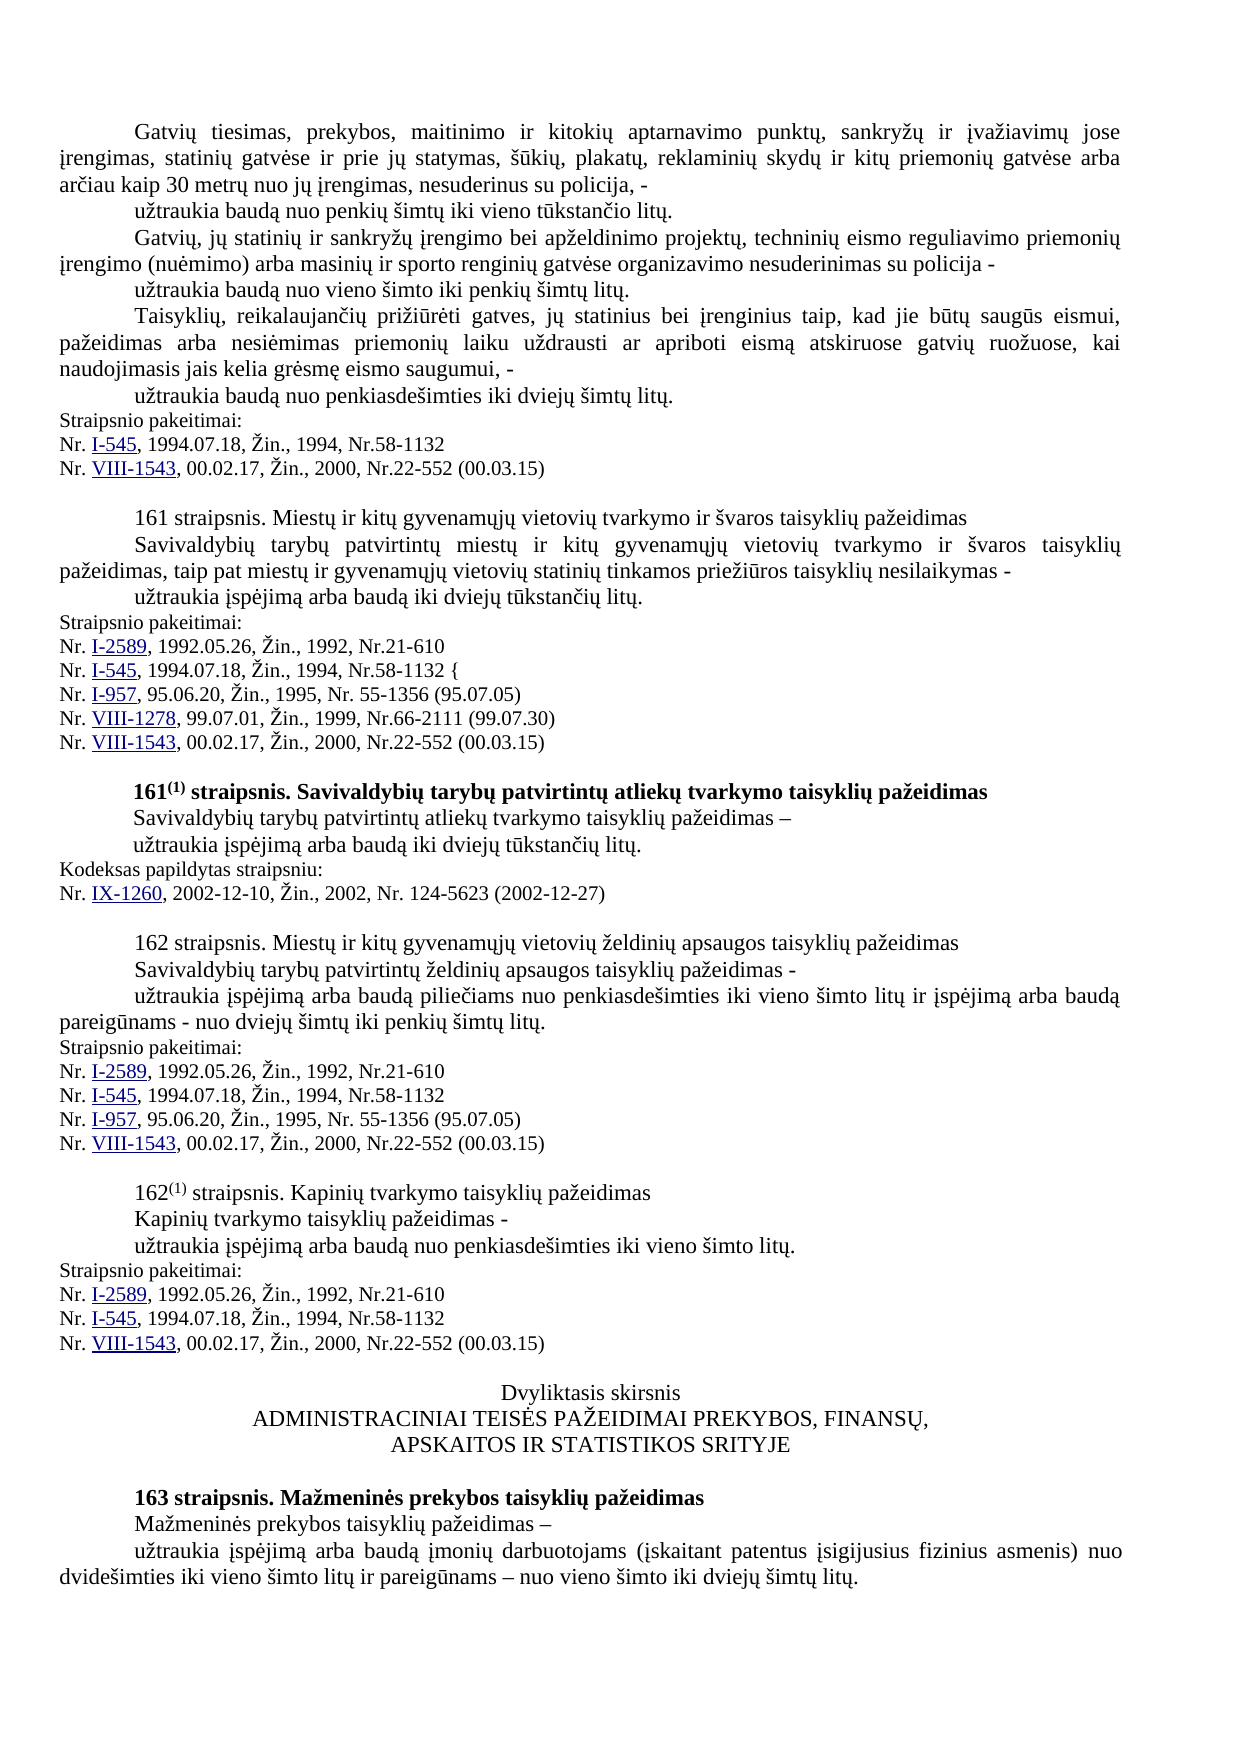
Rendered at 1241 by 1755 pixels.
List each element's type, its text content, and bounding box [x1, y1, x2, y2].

text Nr. I-545, 1994.07.18, Žin., 1994, Nr.58-1132 { [59, 658, 1122, 682]
text 161(1) straipsnis. Savivaldybių tarybų patvirtintų atliekų tvarkymo taisyklių pažeidimas [59, 778, 1122, 804]
text Kapinių tvarkymo taisyklių pažeidimas - [59, 1206, 1122, 1232]
text APSKAITOS IR STATISTIKOS SRITYJE [59, 1431, 1122, 1458]
text Nr. VIII-1543, 00.02.17, Žin., 2000, Nr.22-552 (00.03.15) [59, 1131, 1122, 1155]
text Nr. I-2589, 1992.05.26, Žin., 1992, Nr.21-610 [59, 1282, 1122, 1306]
text Nr. I-2589, 1992.05.26, Žin., 1992, Nr.21-610 [59, 1059, 1122, 1083]
text Straipsnio pakeitimai: [59, 610, 1122, 634]
text Savivaldybių tarybų patvirtintų želdinių apsaugos taisyklių pažeidimas - [59, 956, 1122, 982]
text Nr. VIII-1278, 99.07.01, Žin., 1999, Nr.66-2111 (99.07.30) [59, 706, 1122, 730]
text 161 straipsnis. Miestų ir kitų gyvenamųjų vietovių tvarkymo ir švaros taisyklių pažeidimas [134, 504, 1122, 531]
text Nr. IX-1260, 2002-12-10, Žin., 2002, Nr. 124-5623 (2002-12-27) [59, 881, 1122, 905]
text Nr. I-545, 1994.07.18, Žin., 1994, Nr.58-1132 [59, 1306, 1122, 1330]
text Mažmeninės prekybos taisyklių pažeidimas – [59, 1510, 1122, 1537]
text Nr. I-957, 95.06.20, Žin., 1995, Nr. 55-1356 (95.07.05) [59, 1107, 1122, 1131]
text užtraukia įspėjimą arba baudą iki dviejų tūkstančių litų. [59, 831, 1122, 857]
text Savivaldybių tarybų patvirtintų atliekų tvarkymo taisyklių pažeidimas – [59, 804, 1122, 831]
text Gatvių, jų statinių ir sankryžų įrengimo bei apželdinimo projektų, techninių eismo reguliavimo priemonių įrengimo (nuėmimo) arba masinių ir sporto renginių gatvėse organizavimo nesuderinimas su policija - [59, 223, 1122, 276]
text Savivaldybių tarybų patvirtintų miestų ir kitų gyvenamųjų vietovių tvarkymo ir švaros taisyklių pažeidimas, taip pat miestų ir gyvenamųjų vietovių statinių tinkamos priežiūros taisyklių nesilaikymas - [59, 531, 1122, 583]
text užtraukia baudą nuo penkiasdešimties iki dviejų šimtų litų. [59, 382, 1122, 408]
text užtraukia įspėjimą arba baudą įmonių darbuotojams (įskaitant patentus įsigijusius fizinius asmenis) nuo dvidešimties iki vieno šimto litų ir pareigūnams – nuo vieno šimto iki dviejų šimtų litų. [59, 1537, 1122, 1589]
text Nr. I-2589, 1992.05.26, Žin., 1992, Nr.21-610 [59, 634, 1122, 658]
text 163 straipsnis. Mažmeninės prekybos taisyklių pažeidimas [59, 1484, 1122, 1510]
text užtraukia baudą nuo penkių šimtų iki vieno tūkstančio litų. [59, 197, 1122, 223]
text Nr. I-545, 1994.07.18, Žin., 1994, Nr.58-1132 [59, 432, 1122, 456]
text Straipsnio pakeitimai: [59, 1258, 1122, 1282]
text Nr. VIII-1543, 00.02.17, Žin., 2000, Nr.22-552 (00.03.15) [59, 730, 1122, 754]
text Dvyliktasis skirsnis [59, 1378, 1122, 1405]
text 162(1) straipsnis. Kapinių tvarkymo taisyklių pažeidimas [59, 1179, 1122, 1206]
text Nr. I-957, 95.06.20, Žin., 1995, Nr. 55-1356 (95.07.05) [59, 682, 1122, 706]
text ADMINISTRACINIAI TEISĖS PAŽEIDIMAI PREKYBOS, FINANSŲ, [59, 1405, 1122, 1431]
text Straipsnio pakeitimai: [59, 1035, 1122, 1059]
text Nr. I-545, 1994.07.18, Žin., 1994, Nr.58-1132 [59, 1083, 1122, 1107]
text Kodeksas papildytas straipsniu: [59, 857, 1122, 881]
text 162 straipsnis. Miestų ir kitų gyvenamųjų vietovių želdinių apsaugos taisyklių pažeidimas [134, 929, 1122, 956]
text užtraukia įspėjimą arba baudą piliečiams nuo penkiasdešimties iki vieno šimto litų ir įspėjimą arba baudą pareigūnams - nuo dviejų šimtų iki penkių šimtų litų. [59, 982, 1122, 1035]
text Nr. VIII-1543, 00.02.17, Žin., 2000, Nr.22-552 (00.03.15) [59, 1330, 1122, 1354]
text užtraukia įspėjimą arba baudą iki dviejų tūkstančių litų. [59, 583, 1122, 610]
text užtraukia įspėjimą arba baudą nuo penkiasdešimties iki vieno šimto litų. [59, 1232, 1122, 1258]
text Straipsnio pakeitimai: [59, 408, 1122, 432]
text Nr. VIII-1543, 00.02.17, Žin., 2000, Nr.22-552 (00.03.15) [59, 456, 1122, 480]
text užtraukia baudą nuo vieno šimto iki penkių šimtų litų. [59, 276, 1122, 303]
text Taisyklių, reikalaujančių prižiūrėti gatves, jų statinius bei įrenginius taip, kad jie būtų saugūs eismui, pažeidimas arba nesiėmimas priemonių laiku uždrausti ar apriboti eismą atskiruose gatvių ruožuose, kai naudojimasis jais kelia grėsmę eismo saugumui, - [59, 303, 1122, 382]
text Gatvių tiesimas, prekybos, maitinimo ir kitokių aptarnavimo punktų, sankryžų ir įvažiavimų jose įrengimas, statinių gatvėse ir prie jų statymas, šūkių, plakatų, reklaminių skydų ir kitų priemonių gatvėse arba arčiau kaip 30 metrų nuo jų įrengimas, nesuderinus su policija, - [59, 118, 1122, 197]
